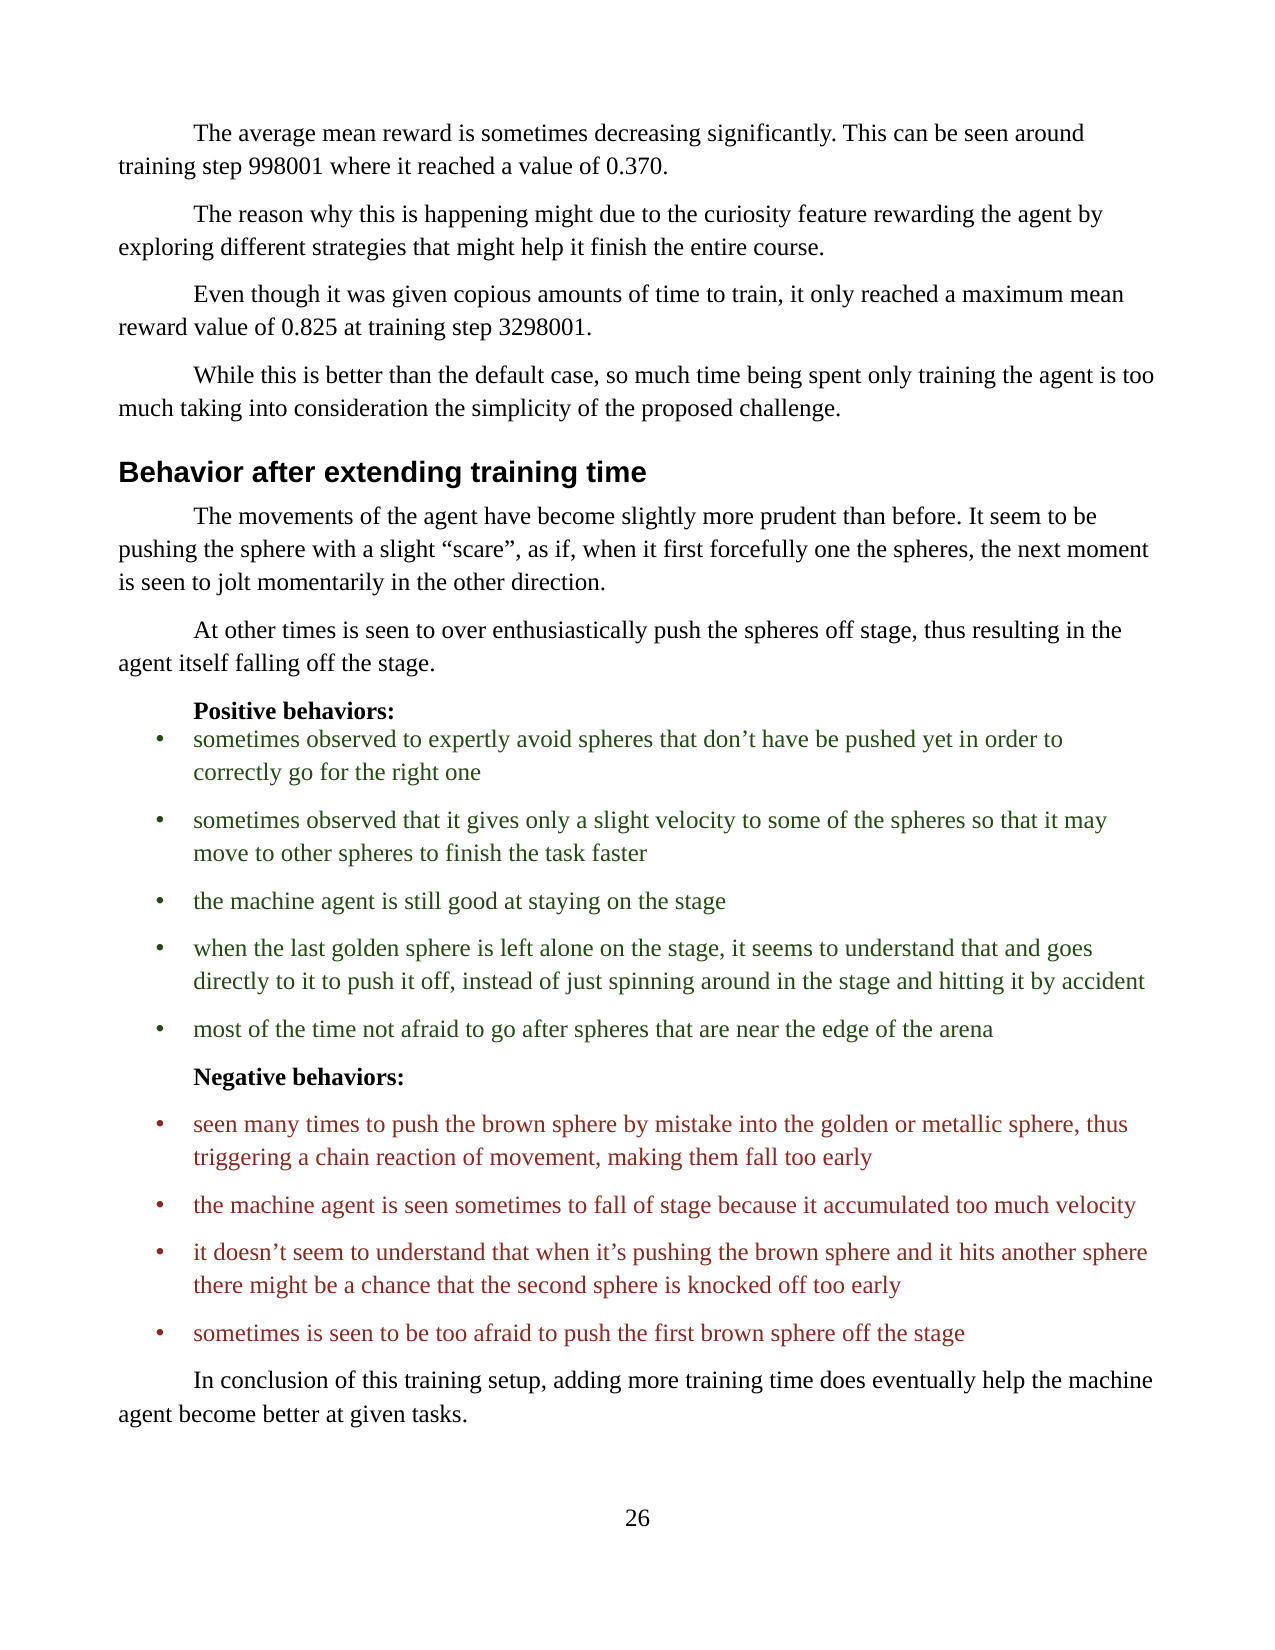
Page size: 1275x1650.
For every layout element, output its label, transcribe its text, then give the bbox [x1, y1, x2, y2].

text The reason why this is happening might due to the curiosity feature rewarding the agent by exploring different strategies that might help it finish the entire course. [118, 199, 1157, 261]
list the machine agent is still good at staying on the stage [156, 886, 1157, 914]
list seen many times to push the brown sphere by mistake into the golden or metallic sphere, thus triggering a chain reaction of movement, making them fall too early [156, 1109, 1157, 1171]
text At other times is seen to over enthusiastically push the spheres off stage, thus resulting in the agent itself falling off the stage. [118, 615, 1157, 677]
list it doesn’t seem to understand that when it’s pushing the brown sphere and it hits another sphere there might be a chance that the second sphere is knocked off too early [156, 1237, 1157, 1299]
list most of the time not afraid to go after spheres that are near the edge of the arena [156, 1014, 1157, 1043]
list the machine agent is seen sometimes to fall of stage because it accumulated too much velocity [156, 1190, 1157, 1218]
list sometimes is seen to be too afraid to push the first brown sphere off the stage [156, 1318, 1157, 1347]
text Even though it was given copious amounts of time to train, it only reached a maximum mean reward value of 0.825 at training step 3298001. [118, 279, 1157, 341]
text While this is better than the default case, so much time being spent only training the agent is too much taking into consideration the simplicity of the proposed challenge. [118, 360, 1157, 422]
text The average mean reward is sometimes decreasing significantly. This can be seen around training step 998001 where it reached a value of 0.370. [118, 118, 1157, 180]
list when the last golden sphere is left alone on the stage, it seems to understand that and goes directly to it to push it off, instead of just spinning around in the stage and hitting it by accident [156, 933, 1157, 995]
text Positive behaviors: [118, 696, 1157, 724]
list sometimes observed to expertly avoid spheres that don’t have be pushed yet in order to correctly go for the right one [156, 724, 1157, 786]
list sometimes observed that it gives only a slight velocity to some of the spheres so that it may move to other spheres to finish the task faster [156, 805, 1157, 867]
list Negative behaviors: [156, 1062, 1157, 1090]
text In conclusion of this training setup, adding more training time does eventually help the machine agent become better at given tasks. [118, 1366, 1157, 1427]
text The movements of the agent have become slightly more prudent than before. It seem to be pushing the sphere with a slight “scare”, as if, when it first forcefully one the spheres, the next moment is seen to jolt momentarily in the other direction. [118, 501, 1157, 596]
subtitle Behavior after extending training time [118, 455, 1157, 489]
